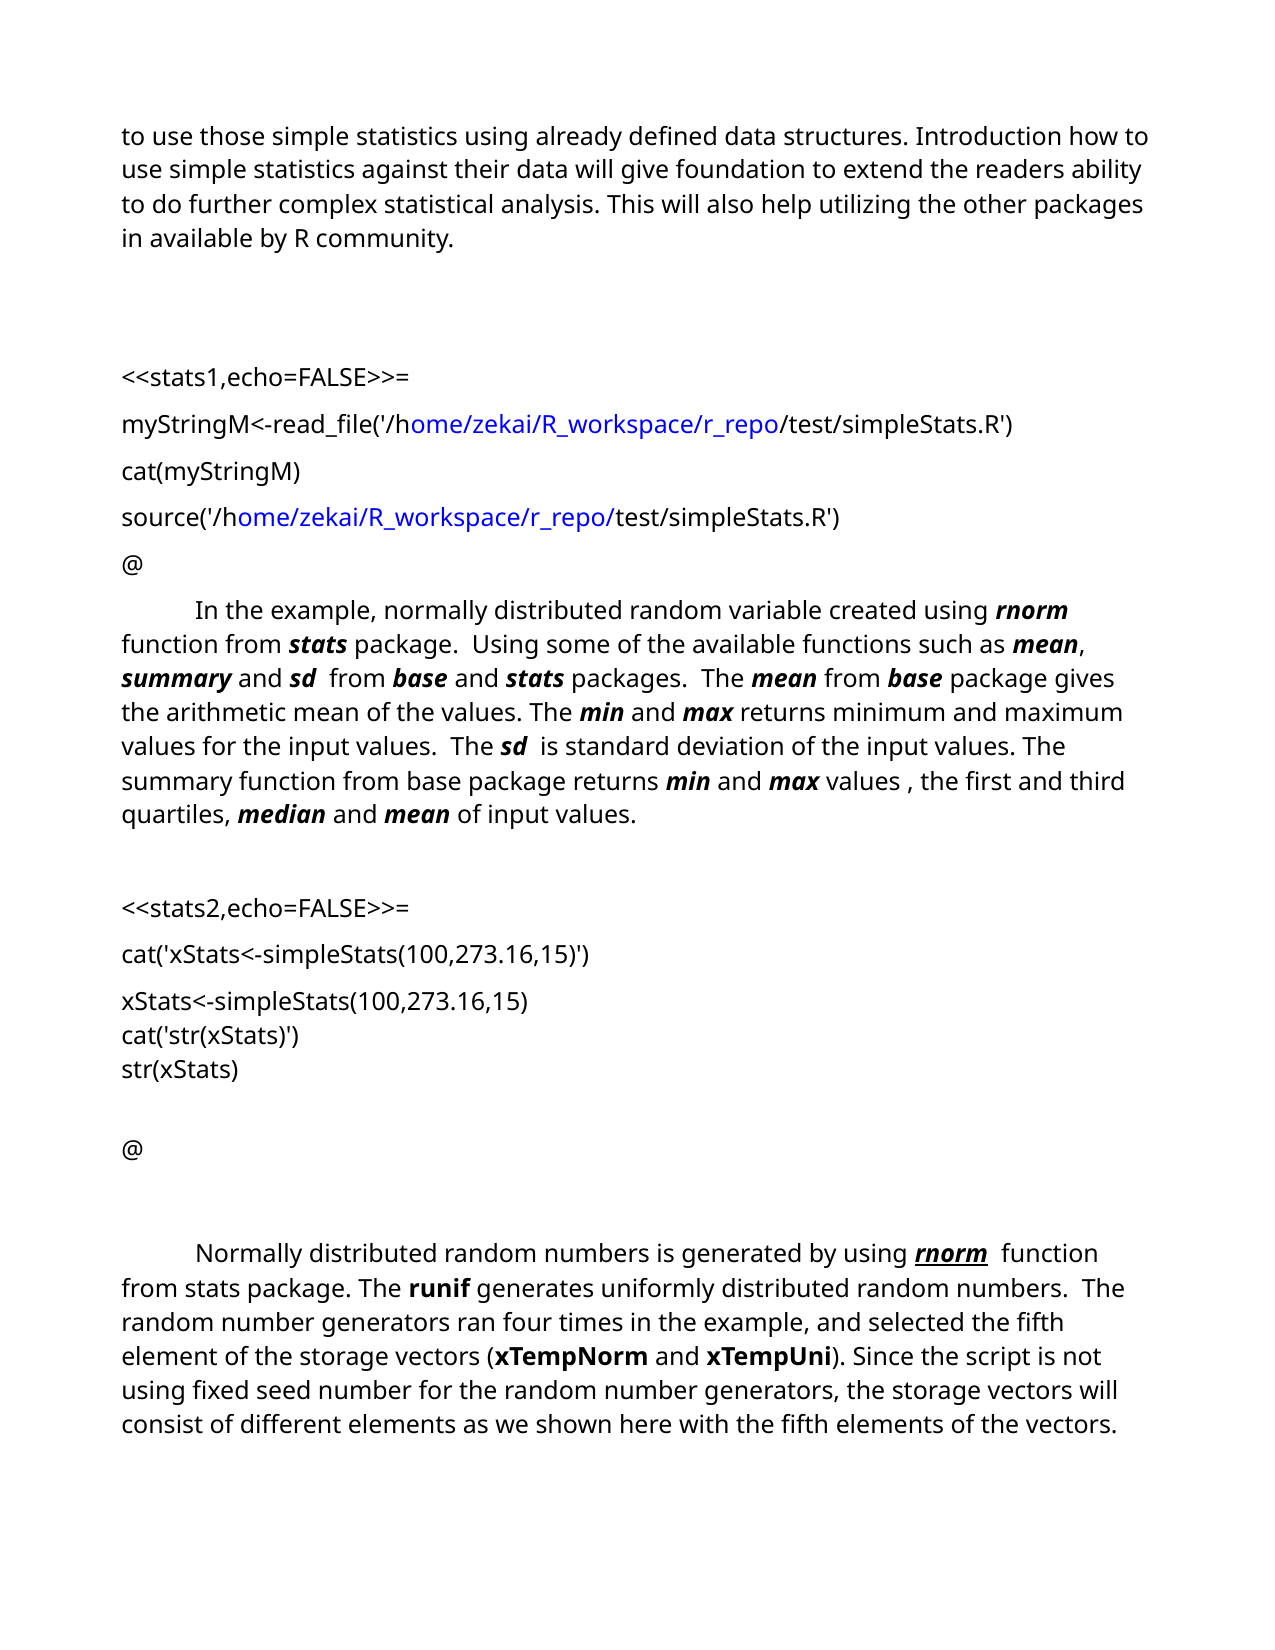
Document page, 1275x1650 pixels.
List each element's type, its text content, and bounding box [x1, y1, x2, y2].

text @ [121, 546, 1158, 580]
text to use those simple statistics using already defined data structures. Introduction how to use simple statistics against their data will give foundation to extend the readers ability to do further complex statistical analysis. This will also help utilizing the other packages in available by R community. [121, 118, 1158, 254]
text cat('str(xStats)') [121, 1017, 1158, 1052]
text In the example, normally distributed random variable created using rnorm function from stats package. Using some of the available functions such as mean, summary and sd from base and stats packages. The mean from base package gives the arithmetic mean of the values. The min and max returns minimum and maximum values for the input values. The sd is standard deviation of the input values. The summary function from base package returns min and max values , the first and third quartiles, median and mean of input values. [121, 593, 1158, 831]
text @ [121, 1132, 1158, 1166]
text str(xStats) [121, 1052, 1158, 1086]
text cat('xStats<-simpleStats(100,273.16,15)') [121, 937, 1158, 971]
text xStats<-simpleStats(100,273.16,15) [121, 983, 1158, 1017]
text cat(myStringM) [121, 453, 1158, 487]
text source('/home/zekai/R_workspace/r_repo/test/simpleStats.R') [121, 500, 1158, 534]
text <<stats1,echo=FALSE>>= [121, 360, 1158, 394]
text <<stats2,echo=FALSE>>= [121, 890, 1158, 924]
text Normally distributed random numbers is generated by using rnorm function from stats package. The runif generates uniformly distributed random numbers. The random number generators ran four times in the example, and selected the fifth element of the storage vectors (xTempNorm and xTempUni). Since the script is not using fixed seed number for the random number generators, the storage vectors will consist of different elements as we shown here with the fifth elements of the vectors. [121, 1231, 1158, 1441]
text myStringM<-read_file('/home/zekai/R_workspace/r_repo/test/simpleStats.R') [121, 407, 1158, 441]
